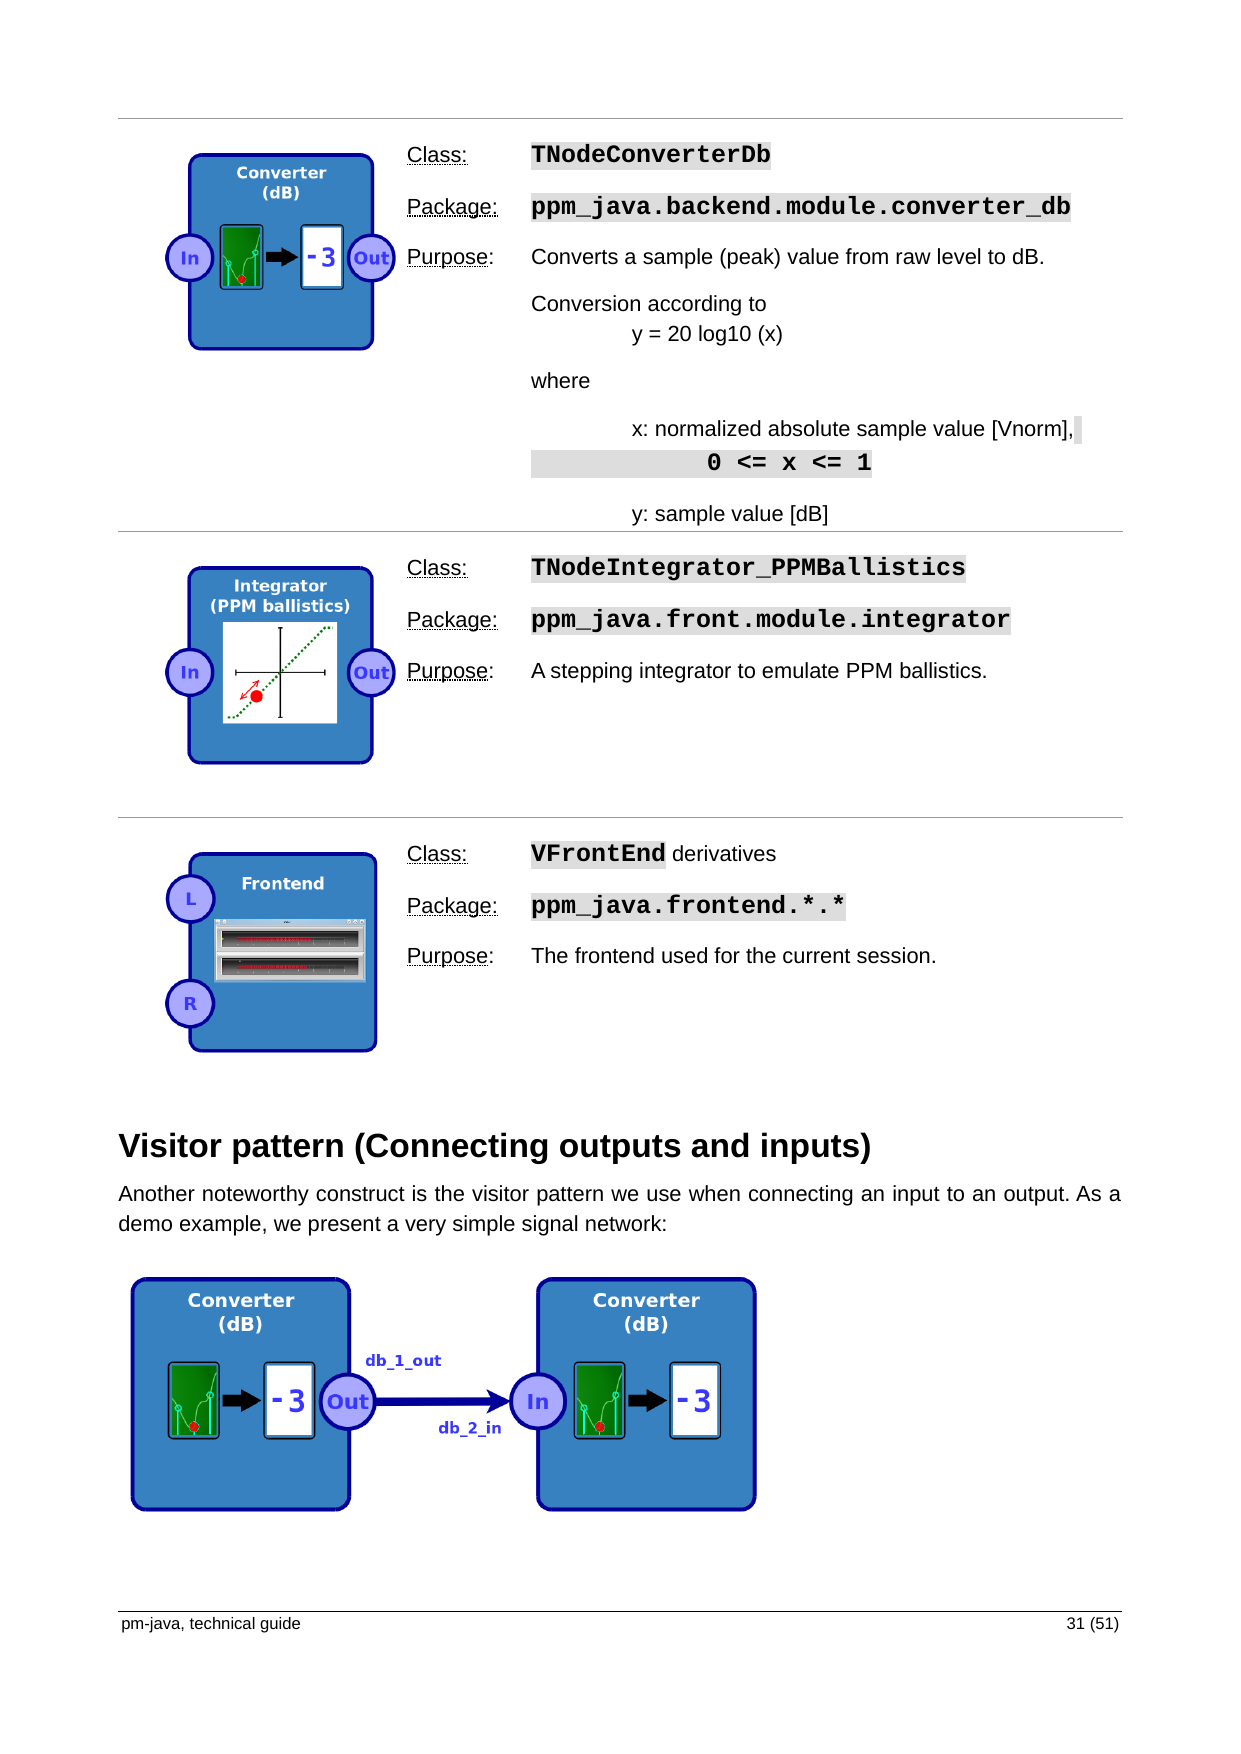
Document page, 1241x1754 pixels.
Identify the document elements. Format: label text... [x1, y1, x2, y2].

table_cell Class: TNodeIntegrator_PPMBallistics Package: ppm_java.front.module.integrator Purpose: A stepping integrator to emulate PPM ballistics. [401, 532, 1123, 817]
table_cell [118, 818, 401, 1106]
text Another noteworthy construct is the visitor pattern we use when connecting an input to an output. As a demo example, we present a very simple signal network: [118, 1182, 1122, 1236]
subtitle Visitor pattern (Connecting outputs and inputs) [118, 1127, 1122, 1164]
picture [165, 852, 378, 1053]
table_cell [118, 119, 401, 531]
table_cell [118, 532, 401, 817]
table_cell Class: TNodeConverterDb Package: ppm_java.backend.module.converter_db Purpose: Converts a sample (peak) value from raw level to dB. Conversion according to y = 20 log10 (x) where x: normalized absolute sample value [Vnorm], 0 <= x <= 1 y: sample value [dB] [401, 119, 1123, 531]
table_cell Class: VFrontEnd derivatives Package: ppm_java.frontend.*.* Purpose: The frontend used for the current session. [401, 818, 1123, 1106]
picture [130, 1277, 758, 1512]
picture [165, 566, 396, 765]
picture [165, 153, 396, 351]
